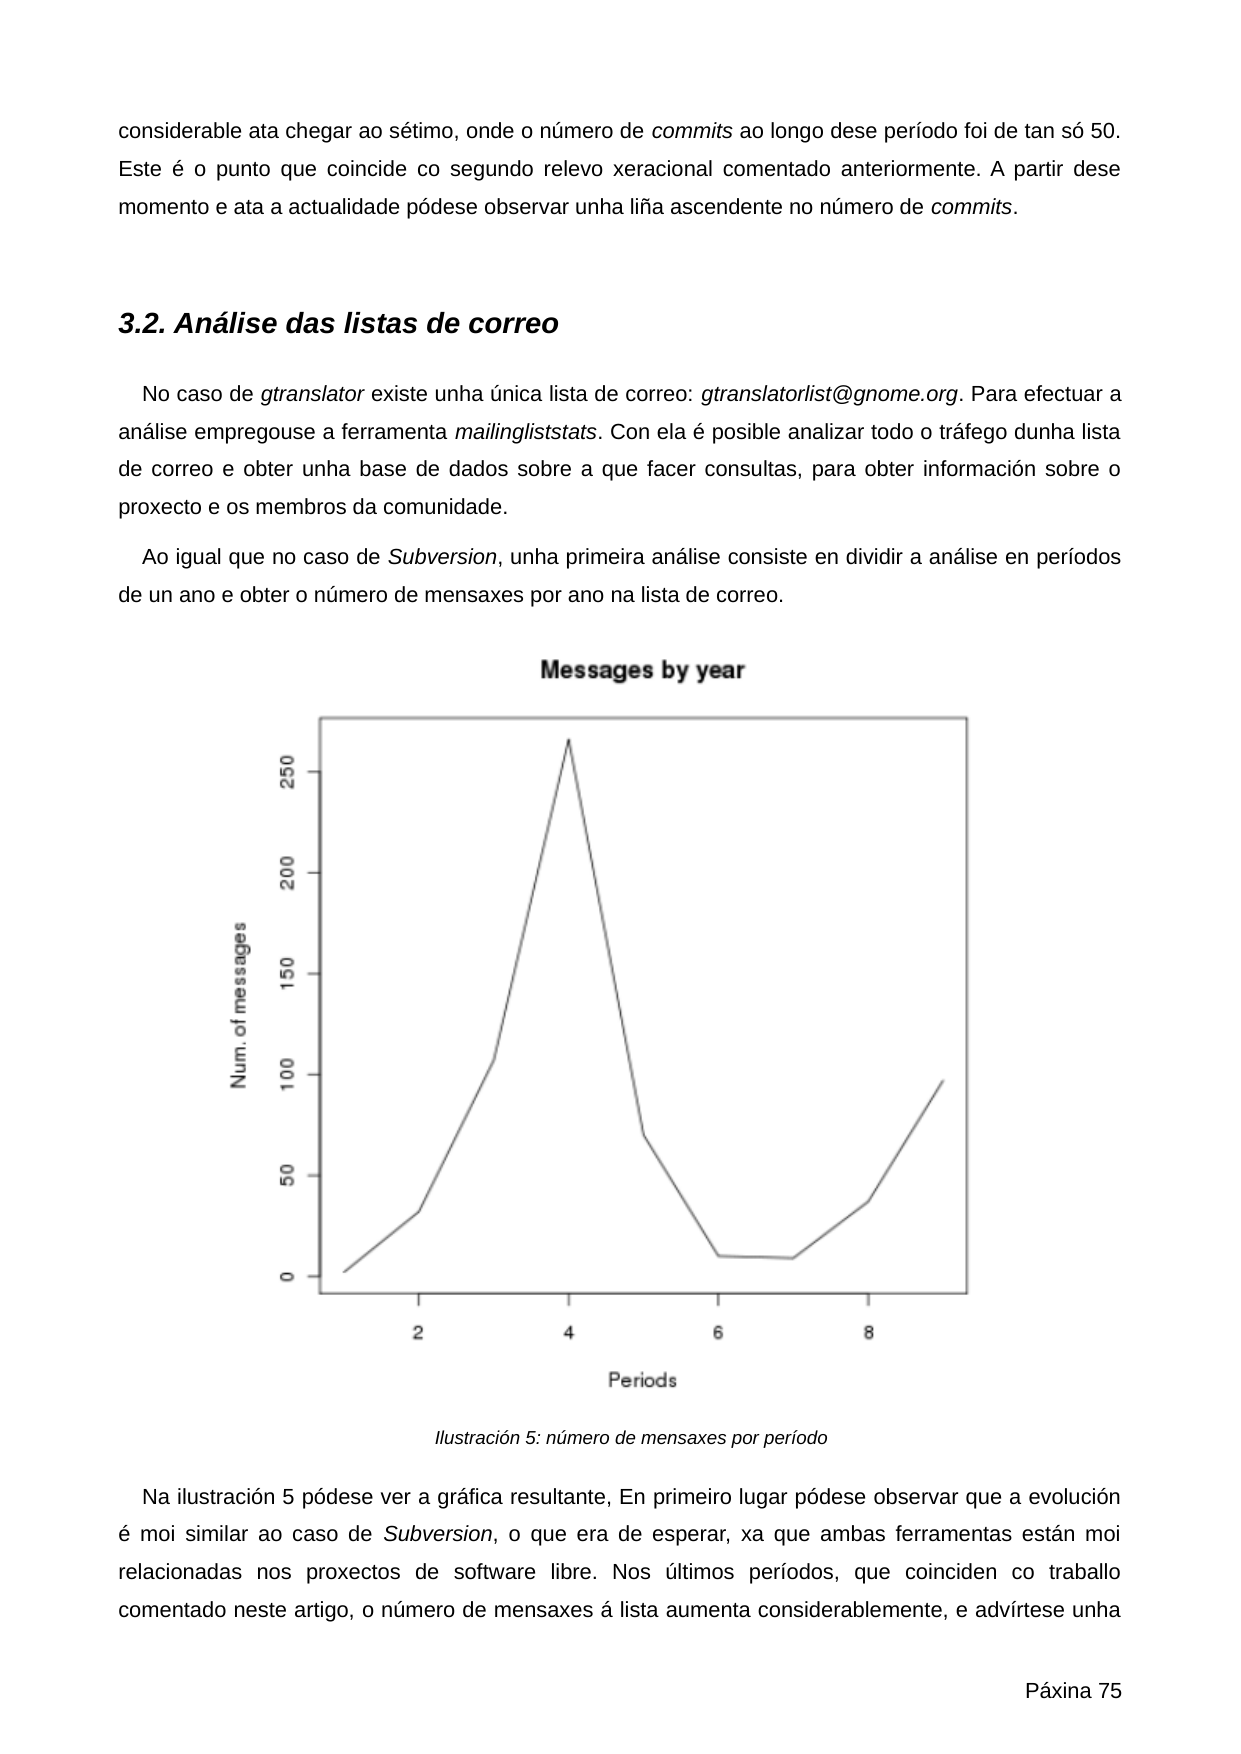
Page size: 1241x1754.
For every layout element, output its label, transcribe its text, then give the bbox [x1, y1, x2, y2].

text Ilustración 5: número de mensaxes por período [118, 1417, 1122, 1448]
text Na ilustración 5 pódese ver a gráfica resultante, En primeiro lugar pódese observar que a evolución é moi similar ao caso de Subversion, o que era de esperar, xa que ambas ferramentas están moi relacionadas nos proxectos de software libre. Nos últimos períodos, que coinciden co traballo comentado neste artigo, o número de mensaxes á lista aumenta considerablemente, e advírtese unha [118, 1483, 1122, 1622]
text Ao igual que no caso de Subversion, unha primeira análise consiste en dividir a análise en períodos de un ano e obter o número de mensaxes por ano na lista de correo. [118, 544, 1122, 607]
picture [221, 619, 1019, 1417]
subtitle 3.2. Análise das listas de correo [118, 306, 1122, 340]
text considerable ata chegar ao sétimo, onde o número de commits ao longo dese período foi de tan só 50. Este é o punto que coincide co segundo relevo xeracional comentado anteriormente. A partir dese momento e ata a actualidade pódese observar unha liña ascendente no número de commits. [118, 118, 1122, 219]
text No caso de gtranslator existe unha única lista de correo: gtranslatorlist@gnome.org. Para efectuar a análise empregouse a ferramenta mailingliststats. Con ela é posible analizar todo o tráfego dunha lista de correo e obter unha base de dados sobre a que facer consultas, para obter información sobre o proxecto e os membros da comunidade. [118, 381, 1122, 519]
